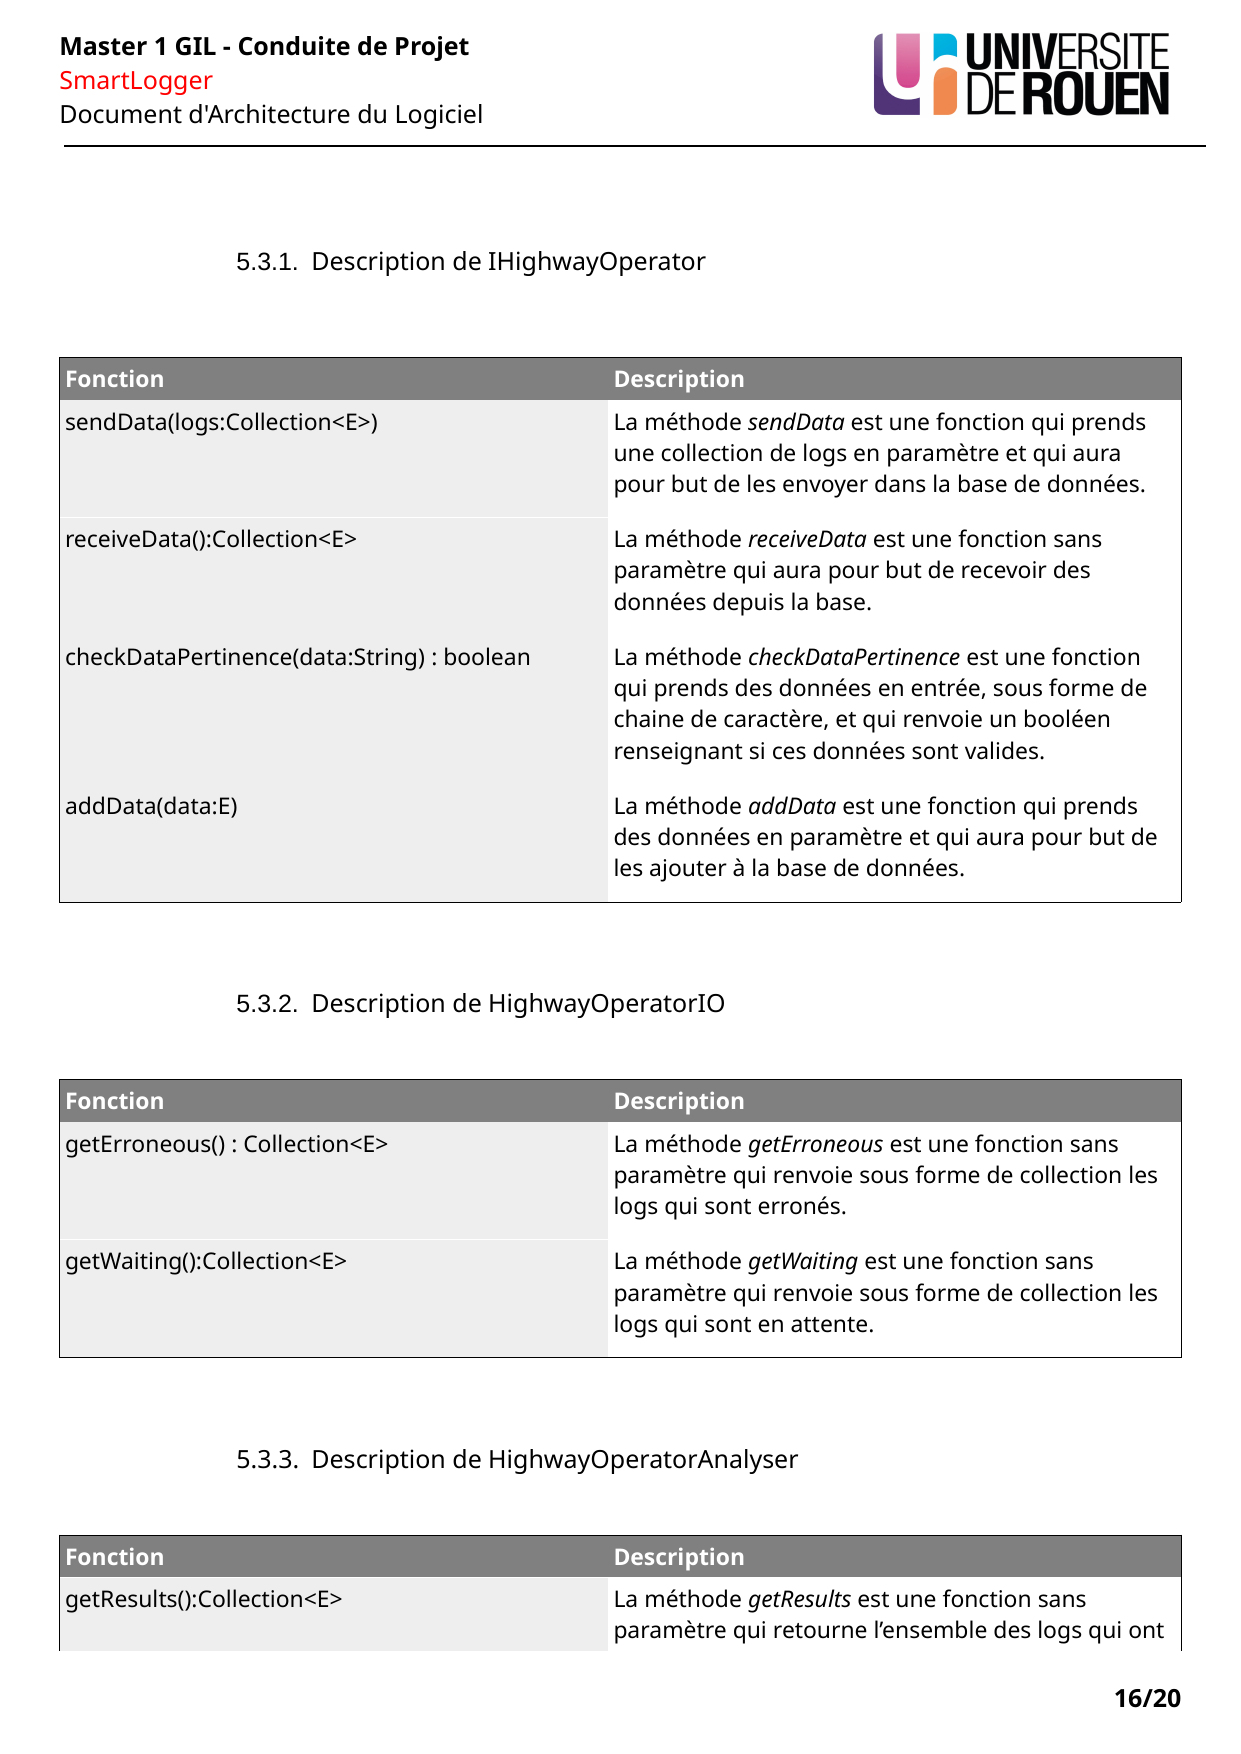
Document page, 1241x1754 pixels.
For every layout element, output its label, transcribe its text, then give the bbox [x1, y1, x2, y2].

table_cell La méthode getResults est une fonction sans paramètre qui retourne l’ensemble des logs qui ont [608, 1578, 1181, 1651]
table_header Description [608, 1536, 1181, 1577]
table_cell getErroneous() : Collection<E> [60, 1122, 608, 1239]
table_header Description [608, 1080, 1181, 1122]
table_cell addData(data:E) [60, 784, 608, 902]
table_header Description [608, 358, 1181, 400]
table_cell La méthode addData est une fonction qui prends des données en paramètre et qui aura pour but de les ajouter à la base de données. [608, 784, 1181, 902]
table_cell getResults():Collection<E> [60, 1578, 608, 1651]
subtitle Description de HighwayOperatorAnalyser [236, 1441, 1181, 1476]
table_header Fonction [60, 1536, 608, 1577]
table_cell sendData(logs:Collection<E>) [60, 400, 608, 517]
table_cell La méthode sendData est une fonction qui prends une collection de logs en paramètre et qui aura pour but de les envoyer dans la base de données. [608, 400, 1181, 517]
table_header Fonction [60, 358, 608, 400]
table_cell checkDataPertinence(data:String) : boolean [60, 635, 608, 784]
table_cell receiveData():Collection<E> [60, 518, 608, 635]
subtitle Description de HighwayOperatorIO [236, 986, 1181, 1020]
table_cell La méthode getErroneous est une fonction sans paramètre qui renvoie sous forme de collection les logs qui sont erronés. [608, 1122, 1181, 1239]
table_cell La méthode getWaiting est une fonction sans paramètre qui renvoie sous forme de collection les logs qui sont en attente. [608, 1240, 1181, 1357]
table_cell La méthode checkDataPertinence est une fonction qui prends des données en entrée, sous forme de chaine de caractère, et qui renvoie un booléen renseignant si ces données sont valides. [608, 635, 1181, 784]
table_cell La méthode receiveData est une fonction sans paramètre qui aura pour but de recevoir des données depuis la base. [608, 518, 1181, 635]
table_cell getWaiting():Collection<E> [60, 1240, 608, 1357]
picture [872, 32, 1170, 118]
table_header Fonction [60, 1080, 608, 1122]
subtitle Description de IHighwayOperator [236, 243, 1181, 277]
